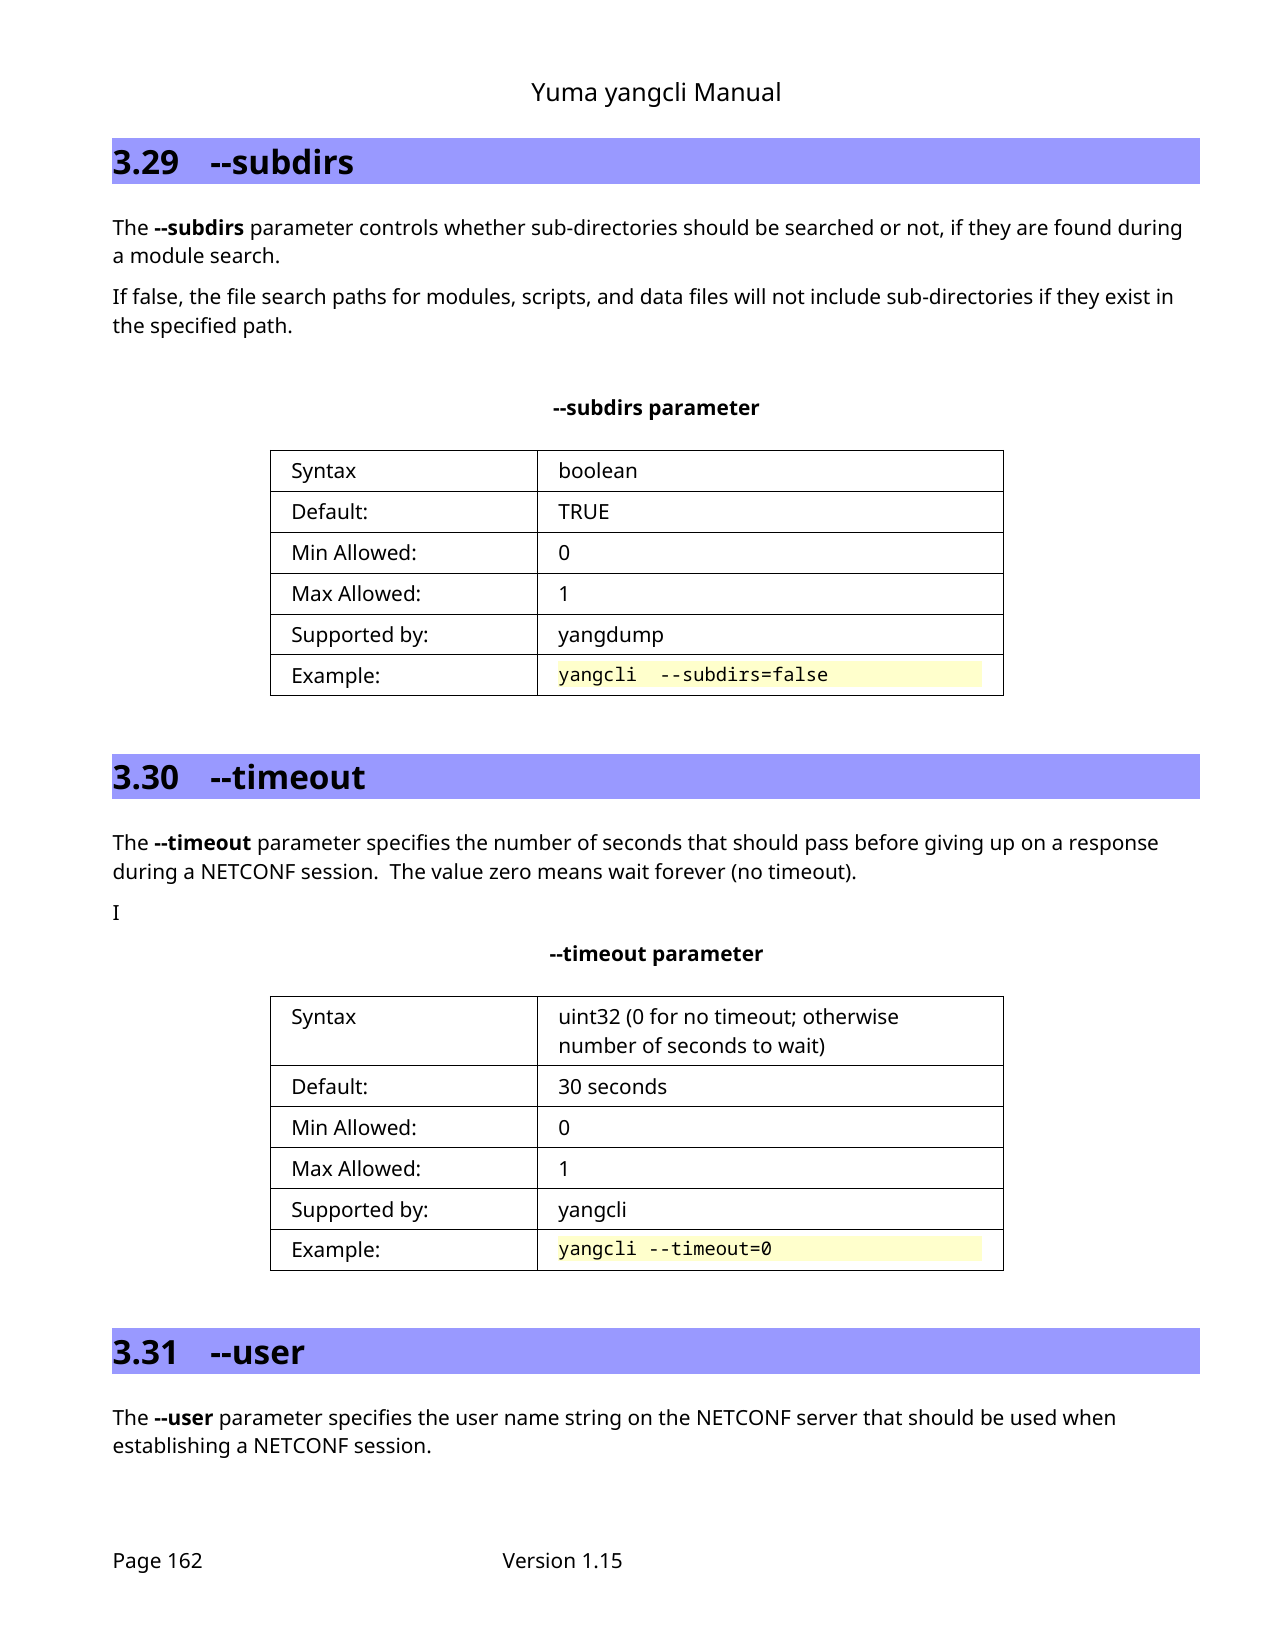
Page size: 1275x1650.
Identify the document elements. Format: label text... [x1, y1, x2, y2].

table_cell 1 [538, 574, 1003, 613]
text The --subdirs parameter controls whether sub-directories should be searched or not, if they are found during a module search. [112, 213, 1200, 270]
table_header Syntax [271, 451, 537, 491]
table_cell Min Allowed: [271, 533, 537, 572]
table_header Syntax [271, 997, 537, 1065]
table_cell Min Allowed: [271, 1107, 537, 1147]
table_header boolean [538, 451, 1003, 491]
subtitle --timeout parameter [127, 939, 1185, 967]
table_cell Max Allowed: [271, 1148, 537, 1188]
text The --user parameter specifies the user name string on the NETCONF server that should be used when establishing a NETCONF session. [112, 1403, 1200, 1460]
table_cell 30 seconds [538, 1066, 1003, 1106]
text If false, the file search paths for modules, scripts, and data files will not include sub-directories if they exist in the specified path. [112, 282, 1200, 339]
text The --timeout parameter specifies the number of seconds that should pass before giving up on a response during a NETCONF session. The value zero means wait forever (no timeout). [112, 828, 1200, 885]
table_cell Default: [271, 1066, 537, 1106]
table_cell Example: [271, 655, 537, 695]
table_cell Max Allowed: [271, 574, 537, 613]
table_cell yangcli --timeout=0 [538, 1230, 1003, 1270]
table_cell yangdump [538, 615, 1003, 654]
table_cell Default: [271, 492, 537, 532]
table_header uint32 (0 for no timeout; otherwise number of seconds to wait) [538, 997, 1003, 1065]
subtitle --user [112, 1328, 1200, 1374]
table_cell 1 [538, 1148, 1003, 1188]
table_cell 0 [538, 533, 1003, 572]
table_cell yangcli --subdirs=false [538, 655, 1003, 695]
text I [112, 898, 1200, 926]
table_cell 0 [538, 1107, 1003, 1147]
subtitle --subdirs [112, 138, 1200, 184]
table_cell TRUE [538, 492, 1003, 532]
table_cell Supported by: [271, 1189, 537, 1229]
subtitle --subdirs parameter [127, 393, 1185, 421]
table_cell yangcli [538, 1189, 1003, 1229]
table_cell Example: [271, 1230, 537, 1270]
table_cell Supported by: [271, 615, 537, 654]
subtitle --timeout [112, 754, 1200, 799]
